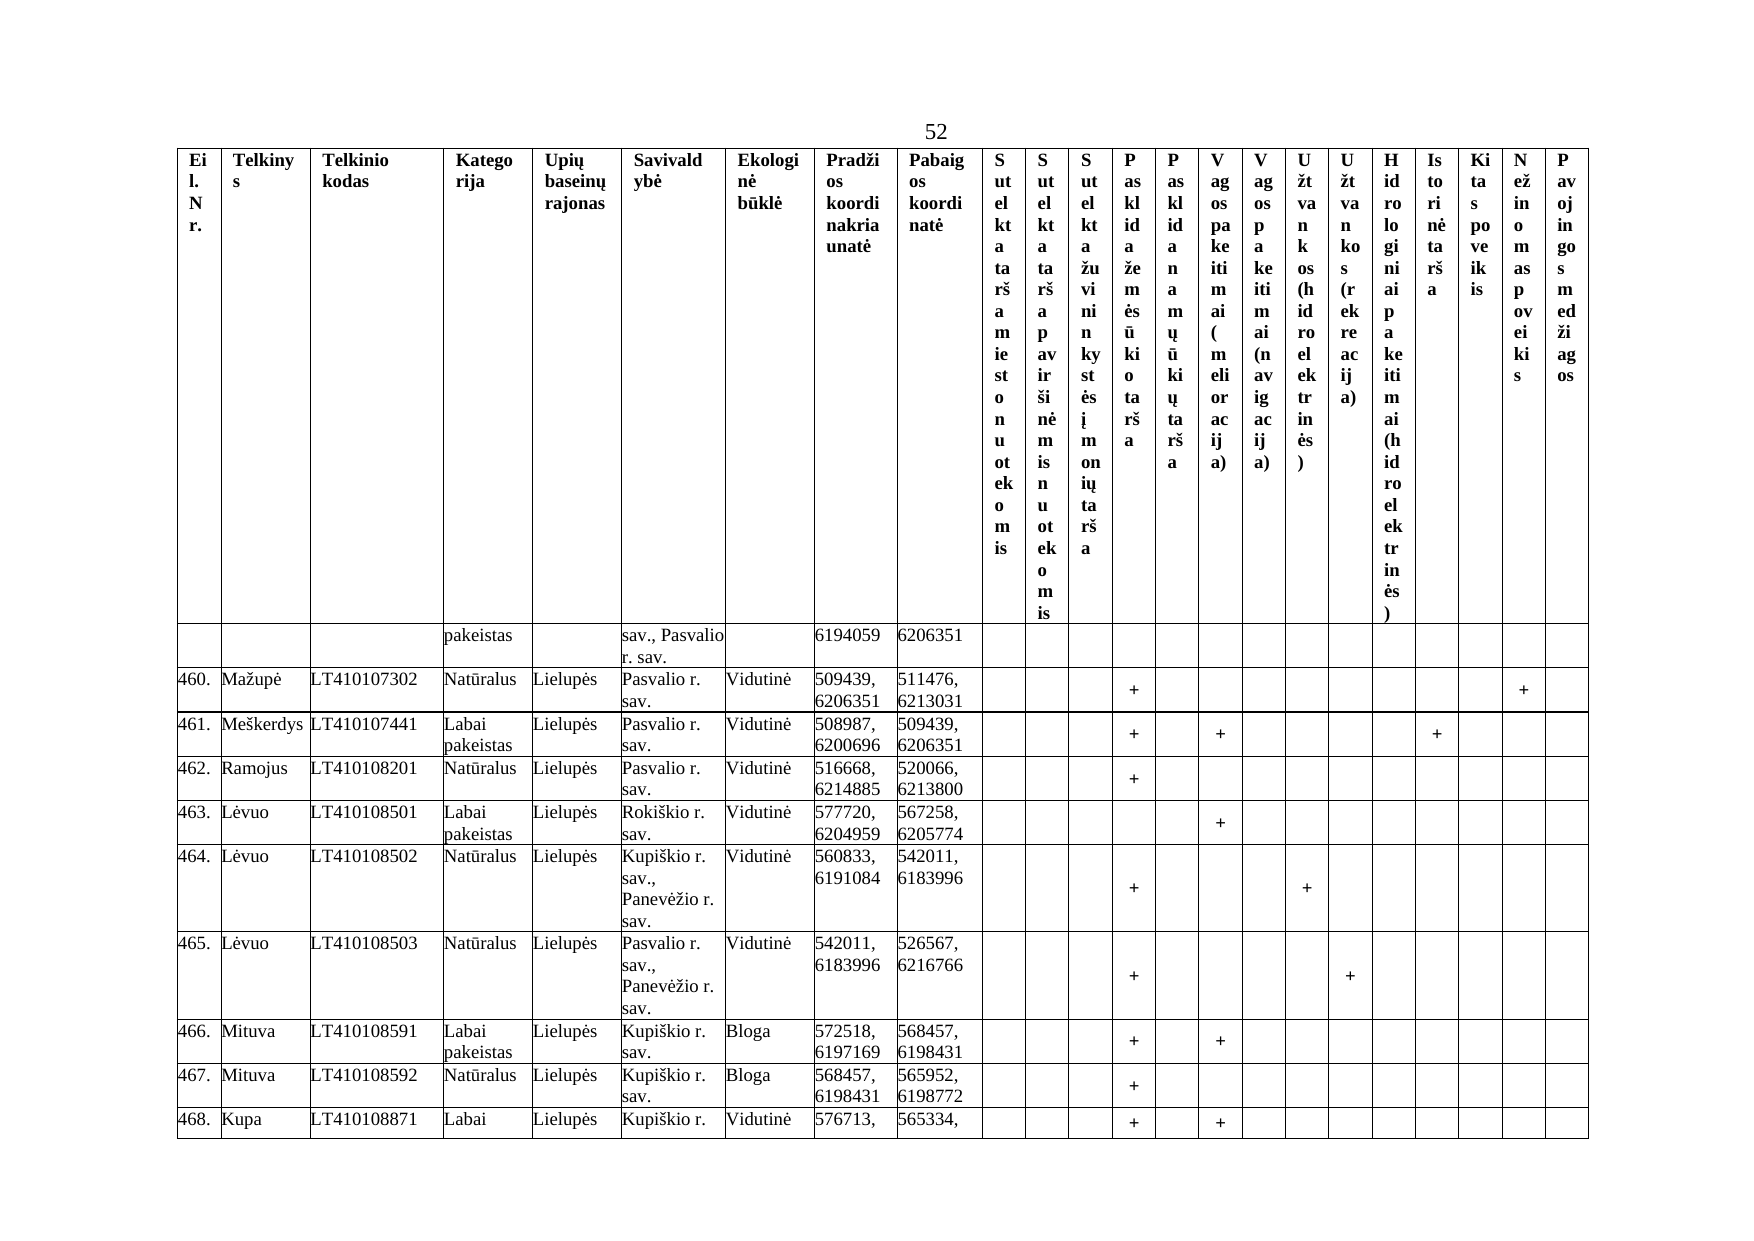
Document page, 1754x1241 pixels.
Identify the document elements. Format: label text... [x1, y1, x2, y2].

table_cell Labai [444, 1108, 532, 1138]
table_cell + [1113, 845, 1155, 931]
table_cell [1503, 1108, 1545, 1138]
table_cell [1546, 1108, 1588, 1138]
table_cell [1026, 845, 1068, 931]
table_header Pradžios koordinakriaunatė [815, 149, 897, 623]
table_cell Kupiškio r. [622, 1108, 725, 1138]
table_cell [1459, 1108, 1502, 1138]
table_cell [1416, 1108, 1458, 1138]
table_cell [983, 757, 1025, 800]
table_cell LT410108871 [311, 1108, 443, 1138]
table_cell [1329, 624, 1372, 667]
table_cell 6194059 [815, 624, 897, 667]
table_cell [1069, 801, 1112, 844]
table_cell 467. [178, 1064, 221, 1107]
table_cell Lielupės [533, 713, 621, 756]
table_cell [1286, 1108, 1328, 1138]
table_cell [1243, 801, 1285, 844]
table_cell [1243, 932, 1285, 1018]
table_cell [178, 624, 221, 667]
table_cell + [1199, 713, 1242, 756]
table_cell [1199, 624, 1242, 667]
table_cell Mažupė [222, 668, 310, 711]
table_cell [983, 713, 1025, 756]
table_cell [1156, 1020, 1198, 1063]
table_cell [983, 668, 1025, 711]
table_cell Bloga [726, 1064, 814, 1107]
table_cell 462. [178, 757, 221, 800]
table_header Užtvankos (rekreacija) [1329, 149, 1372, 623]
table_cell + [1113, 1108, 1155, 1138]
table_cell pakeistas [444, 624, 532, 667]
table_cell [1243, 1064, 1285, 1107]
table_cell [1199, 932, 1242, 1018]
table_cell [1459, 801, 1502, 844]
table_cell [1373, 932, 1415, 1018]
table_cell 464. [178, 845, 221, 931]
table_header Pabaigos koordinatė [898, 149, 982, 623]
table_cell [1156, 713, 1198, 756]
table_header Sutelkta žuvininkystės įmonių tarša [1069, 149, 1112, 623]
table_cell [1373, 1064, 1415, 1107]
table_cell Meškerdys [222, 713, 310, 756]
table_cell [1373, 845, 1415, 931]
table_cell [1026, 932, 1068, 1018]
table_cell Natūralus [444, 1064, 532, 1107]
table_cell Vidutinė [726, 713, 814, 756]
table_cell [1503, 713, 1545, 756]
table_cell [1546, 713, 1588, 756]
table_cell + [1199, 1108, 1242, 1138]
table_cell [1026, 1020, 1068, 1063]
table_cell Lielupės [533, 1108, 621, 1138]
table_cell [1156, 845, 1198, 931]
table_header Upių baseinų rajonas [533, 149, 621, 623]
table_cell 565952, 6198772 [898, 1064, 982, 1107]
table_cell Pasvalio r. sav., Panevėžio r. sav. [622, 932, 725, 1018]
table_cell [1329, 1020, 1372, 1063]
table_cell [1026, 1108, 1068, 1138]
table_header Pavojingos medžiagos [1546, 149, 1588, 623]
table_cell [1329, 713, 1372, 756]
table_cell + [1113, 1020, 1155, 1063]
table_cell Lėvuo [222, 845, 310, 931]
table_cell [983, 1064, 1025, 1107]
table_cell [1243, 757, 1285, 800]
table_cell [1156, 932, 1198, 1018]
table_cell LT410108502 [311, 845, 443, 931]
table_cell [1069, 624, 1112, 667]
table_cell [1199, 845, 1242, 931]
table_cell [1113, 624, 1155, 667]
table_cell [1546, 624, 1588, 667]
table_cell Labai pakeistas [444, 1020, 532, 1063]
table_cell Vidutinė [726, 845, 814, 931]
table_header Vagos pakeitimai (melioracija) [1199, 149, 1242, 623]
table_cell LT410107302 [311, 668, 443, 711]
table_cell [1546, 845, 1588, 931]
table_cell [1286, 1064, 1328, 1107]
table_cell + [1113, 713, 1155, 756]
table_cell [1026, 668, 1068, 711]
table_cell [1329, 801, 1372, 844]
table_cell [1416, 757, 1458, 800]
table_cell [1069, 668, 1112, 711]
table_cell [1286, 713, 1328, 756]
table_cell [1286, 801, 1328, 844]
table_cell [1243, 624, 1285, 667]
table_cell [1416, 1064, 1458, 1107]
table_cell [1503, 801, 1545, 844]
table_header Kategorija [444, 149, 532, 623]
table_cell [1156, 1108, 1198, 1138]
table_cell Natūralus [444, 757, 532, 800]
table_cell LT410108592 [311, 1064, 443, 1107]
table_cell [1503, 845, 1545, 931]
table_cell [1156, 624, 1198, 667]
table_cell [1199, 668, 1242, 711]
table_cell 511476, 6213031 [898, 668, 982, 711]
table_cell + [1199, 801, 1242, 844]
table_cell 465. [178, 932, 221, 1018]
table_cell [1459, 668, 1502, 711]
table_cell 568457, 6198431 [898, 1020, 982, 1063]
table_cell Mituva [222, 1064, 310, 1107]
table_header Kitas poveikis [1459, 149, 1502, 623]
table_header Eil. Nr. [178, 149, 221, 623]
table_cell [1416, 932, 1458, 1018]
table_cell [1546, 932, 1588, 1018]
table_cell Vidutinė [726, 801, 814, 844]
table_cell Kupiškio r. sav., Panevėžio r. sav. [622, 845, 725, 931]
table_cell [1546, 1064, 1588, 1107]
table_cell [1373, 1020, 1415, 1063]
table_cell [1286, 932, 1328, 1018]
table_cell [1026, 1064, 1068, 1107]
table_header Telkinys [222, 149, 310, 623]
table_cell [983, 624, 1025, 667]
table_cell 463. [178, 801, 221, 844]
table_cell Mituva [222, 1020, 310, 1063]
table_cell [1503, 1064, 1545, 1107]
table_cell Ramojus [222, 757, 310, 800]
table_header Sutelkta tarša paviršinėmis nuotekomis [1026, 149, 1068, 623]
table_cell Lielupės [533, 1064, 621, 1107]
table_cell [1069, 1064, 1112, 1107]
table_cell [1069, 757, 1112, 800]
table_header Savivaldybė [622, 149, 725, 623]
table_cell [1503, 1020, 1545, 1063]
table_cell Lielupės [533, 757, 621, 800]
table_cell Labai pakeistas [444, 801, 532, 844]
table_cell [1069, 845, 1112, 931]
table_cell [1459, 932, 1502, 1018]
table_cell [1459, 713, 1502, 756]
table_cell Lielupės [533, 668, 621, 711]
table_cell [983, 1020, 1025, 1063]
table_cell + [1286, 845, 1328, 931]
table_cell Lėvuo [222, 801, 310, 844]
table_cell [1373, 713, 1415, 756]
table_cell [1373, 801, 1415, 844]
table_cell Kupiškio r. sav. [622, 1020, 725, 1063]
table_cell [1069, 1020, 1112, 1063]
table_cell + [1503, 668, 1545, 711]
table_cell Vidutinė [726, 932, 814, 1018]
table_cell [1243, 713, 1285, 756]
table_cell 508987, 6200696 [815, 713, 897, 756]
table_cell [1069, 1108, 1112, 1138]
table_cell [1416, 624, 1458, 667]
table_cell 542011, 6183996 [898, 845, 982, 931]
table_cell Pasvalio r. sav. [622, 757, 725, 800]
table_cell [1069, 932, 1112, 1018]
table_cell [1459, 757, 1502, 800]
table_cell [1026, 757, 1068, 800]
table_header Nežinomas poveikis [1503, 149, 1545, 623]
table_cell 461. [178, 713, 221, 756]
table_cell Lielupės [533, 845, 621, 931]
table_cell [1286, 624, 1328, 667]
table_cell Lielupės [533, 932, 621, 1018]
table_header Sutelkta tarša miesto nuotekomis [983, 149, 1025, 623]
table_cell 520066, 6213800 [898, 757, 982, 800]
table_cell sav., Pasvalio r. sav. [622, 624, 725, 667]
table_cell + [1416, 713, 1458, 756]
table_cell Pasvalio r. sav. [622, 713, 725, 756]
table_cell [1546, 801, 1588, 844]
table_cell + [1113, 932, 1155, 1018]
table_cell 572518, 6197169 [815, 1020, 897, 1063]
table_cell + [1113, 668, 1155, 711]
table_cell [983, 845, 1025, 931]
table_cell 509439, 6206351 [898, 713, 982, 756]
table_cell [1329, 1064, 1372, 1107]
table_cell Natūralus [444, 932, 532, 1018]
table_cell [1503, 757, 1545, 800]
table_cell [983, 801, 1025, 844]
table_cell [1286, 757, 1328, 800]
table_cell [1329, 757, 1372, 800]
table_cell Lielupės [533, 801, 621, 844]
table_cell [1026, 801, 1068, 844]
table_cell [983, 932, 1025, 1018]
table_cell [1373, 624, 1415, 667]
table_cell [726, 624, 814, 667]
table_cell [1329, 668, 1372, 711]
table_cell 6206351 [898, 624, 982, 667]
table_cell LT410108201 [311, 757, 443, 800]
table_cell [1243, 1020, 1285, 1063]
table_cell 468. [178, 1108, 221, 1138]
table_cell Rokiškio r. sav. [622, 801, 725, 844]
table_cell [1026, 624, 1068, 667]
table_cell [311, 624, 443, 667]
table_cell [1329, 845, 1372, 931]
table_cell LT410107441 [311, 713, 443, 756]
table_header Vagos pakeitimai (navigacija) [1243, 149, 1285, 623]
table_cell 576713, [815, 1108, 897, 1138]
table_cell [1416, 668, 1458, 711]
table_cell Vidutinė [726, 668, 814, 711]
table_cell LT410108503 [311, 932, 443, 1018]
table_cell Kupiškio r. sav. [622, 1064, 725, 1107]
table_cell [1113, 801, 1155, 844]
table_cell [1503, 932, 1545, 1018]
table_cell [1286, 668, 1328, 711]
table_cell 560833, 6191084 [815, 845, 897, 931]
table_cell [1416, 845, 1458, 931]
table_header Pasklida žemės ūkio tarša [1113, 149, 1155, 623]
table_cell [1156, 1064, 1198, 1107]
table_cell [1416, 801, 1458, 844]
table_header Pasklida namų ūkių tarša [1156, 149, 1198, 623]
table_cell 526567, 6216766 [898, 932, 982, 1018]
table_cell Natūralus [444, 668, 532, 711]
table_cell + [1113, 1064, 1155, 1107]
table_cell [1286, 1020, 1328, 1063]
table_cell 466. [178, 1020, 221, 1063]
table_cell Vidutinė [726, 1108, 814, 1138]
table_cell 509439, 6206351 [815, 668, 897, 711]
table_cell [1373, 757, 1415, 800]
table_cell [533, 624, 621, 667]
table_cell 516668, 6214885 [815, 757, 897, 800]
table_cell [1199, 1064, 1242, 1107]
table_header Užtvankos (hidroelektrinės) [1286, 149, 1328, 623]
table_cell LT410108501 [311, 801, 443, 844]
table_cell [1243, 668, 1285, 711]
table_cell Bloga [726, 1020, 814, 1063]
table_cell [1156, 668, 1198, 711]
table_cell [1546, 757, 1588, 800]
table_cell Labai pakeistas [444, 713, 532, 756]
table_cell [1459, 1064, 1502, 1107]
table_cell [1243, 1108, 1285, 1138]
table_cell [1459, 1020, 1502, 1063]
table_cell [1373, 1108, 1415, 1138]
table_cell LT410108591 [311, 1020, 443, 1063]
table_cell 577720, 6204959 [815, 801, 897, 844]
table_cell [1546, 668, 1588, 711]
table_cell 542011, 6183996 [815, 932, 897, 1018]
table_cell [1156, 801, 1198, 844]
table_cell 460. [178, 668, 221, 711]
table_cell [1243, 845, 1285, 931]
table_cell [1069, 713, 1112, 756]
table_cell [222, 624, 310, 667]
table_cell Lielupės [533, 1020, 621, 1063]
table_cell + [1199, 1020, 1242, 1063]
table_cell 568457, 6198431 [815, 1064, 897, 1107]
table_cell [1546, 1020, 1588, 1063]
table_cell Pasvalio r. sav. [622, 668, 725, 711]
table_cell Kupa [222, 1108, 310, 1138]
table_cell [1416, 1020, 1458, 1063]
table_cell Lėvuo [222, 932, 310, 1018]
table_header Hidrologiniai pakeitimai (hidroelektrinės) [1373, 149, 1415, 623]
table_header Ekologinė būklė [726, 149, 814, 623]
table_cell [1156, 757, 1198, 800]
table_cell 565334, [898, 1108, 982, 1138]
table_cell [1459, 845, 1502, 931]
table_cell [1459, 624, 1502, 667]
table_cell [1026, 713, 1068, 756]
table_cell [1329, 1108, 1372, 1138]
table_cell Natūralus [444, 845, 532, 931]
table_cell + [1113, 757, 1155, 800]
table_cell [1373, 668, 1415, 711]
table_cell 567258, 6205774 [898, 801, 982, 844]
table_header Telkinio kodas [311, 149, 443, 623]
table_cell Vidutinė [726, 757, 814, 800]
table_cell [1199, 757, 1242, 800]
table_header Istorinė tarša [1416, 149, 1458, 623]
table_cell [1503, 624, 1545, 667]
table_cell [983, 1108, 1025, 1138]
table_cell + [1329, 932, 1372, 1018]
